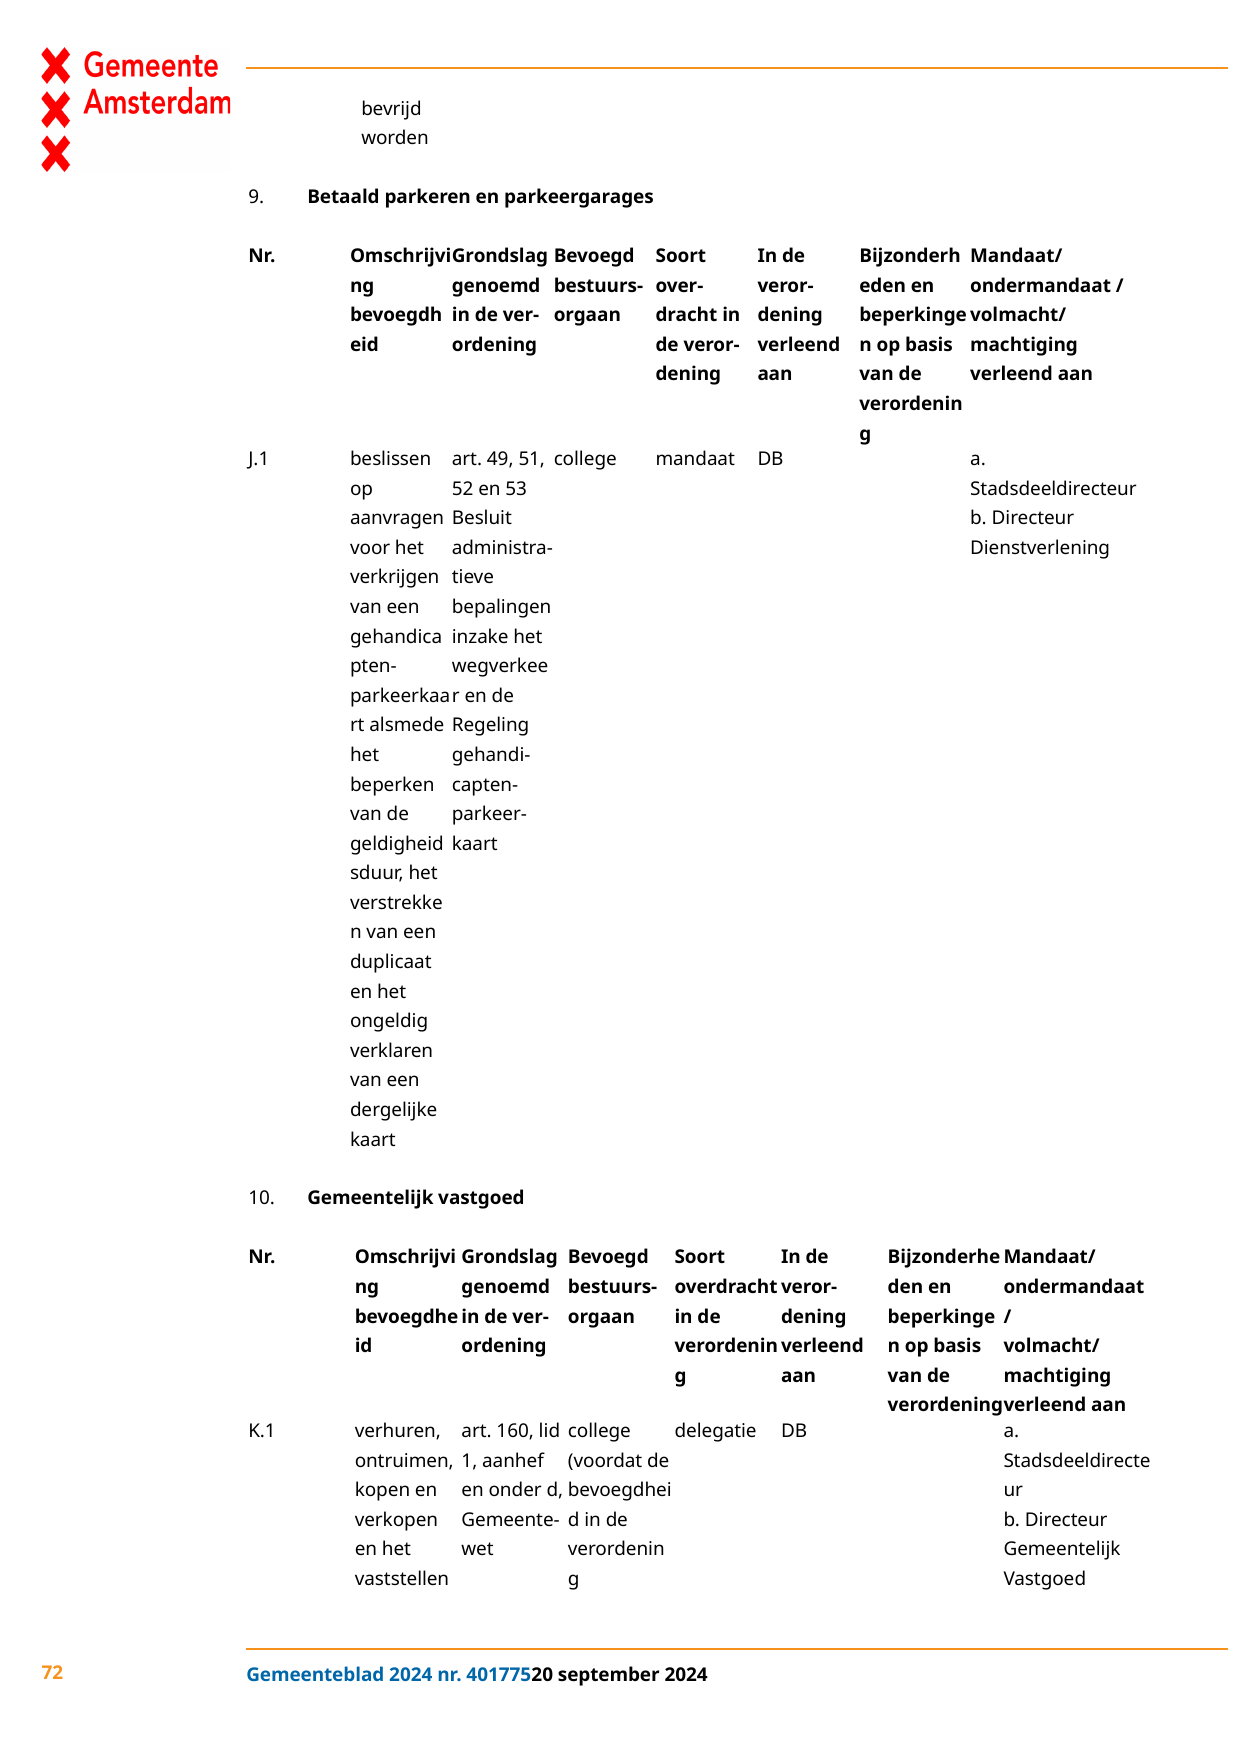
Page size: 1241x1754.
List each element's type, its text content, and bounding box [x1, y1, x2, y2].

table_cell delegatie [674, 1417, 781, 1591]
table_cell DB [781, 1417, 887, 1591]
table_cell K.1 [248, 1417, 354, 1591]
table_cell verhuren, ontruimen, kopen en verkopen en het vaststellen [355, 1417, 461, 1591]
table_header Nr. [248, 213, 350, 445]
table_header Bevoegd bestuurs-orgaan [568, 1214, 674, 1417]
table_cell [1039, 95, 1152, 150]
table_cell [248, 95, 361, 150]
table_cell [700, 95, 813, 150]
table_cell DB [757, 445, 859, 1152]
table_cell [813, 95, 926, 150]
table_header Omschrijving bevoegdheid [355, 1214, 461, 1417]
table_header In de veror-dening verleend aan [781, 1214, 887, 1417]
picture [41, 47, 231, 172]
table_header Soort overdracht in de verordening [674, 1214, 781, 1417]
table_cell [587, 95, 700, 150]
table_cell art. 160, lid 1, aanhef en onder d, Gemeente-wet [461, 1417, 568, 1591]
table_header Omschrijving bevoegdheid [350, 213, 452, 445]
table_cell bevrijd worden [361, 95, 474, 150]
table_header Bevoegd bestuurs-orgaan [554, 213, 655, 445]
table_cell [474, 95, 587, 150]
table_header Mandaat/ ondermandaat / volmacht/machtiging verleend aan [970, 213, 1152, 445]
table_cell [926, 95, 1038, 150]
table_cell a. Stadsdeeldirecteur b. Directeur Gemeentelijk Vastgoed [1003, 1417, 1152, 1591]
table_cell [859, 445, 970, 1152]
table_cell college [554, 445, 655, 1152]
table_header Bijzonderheden en beperkingen op basis van de verordening [859, 213, 970, 445]
table_cell J.1 [248, 445, 350, 1152]
table_cell art. 49, 51, 52 en 53 Besluit administra-tieve bepalingen inzake het wegverkeer en de Regeling gehandi-capten- parkeer- kaart [452, 445, 553, 1152]
table_header Bijzonderheden en beperkingen op basis van de verordening [888, 1214, 1003, 1417]
table_cell college (voordat de bevoegdheid in de verordening [568, 1417, 674, 1591]
table_cell mandaat [655, 445, 757, 1152]
table_header Grondslag genoemd in de ver-ordening [452, 213, 553, 445]
list Gemeentelijk vastgoed [248, 1184, 1152, 1210]
table_cell a. Stadsdeeldirecteur b. Directeur Dienstverlening [970, 445, 1152, 1152]
table_cell [888, 1417, 1003, 1591]
list Betaald parkeren en parkeergarages [248, 183, 1152, 209]
table_header In de veror-dening verleend aan [757, 213, 859, 445]
table_header Mandaat/ ondermandaat / volmacht/machtiging verleend aan [1003, 1214, 1152, 1417]
table_cell beslissen op aanvragen voor het verkrijgen van een gehandicapten- parkeerkaart alsmede het beperken van de geldigheidsduur, het verstrekken van een duplicaat en het ongeldig verklaren van een dergelijke kaart [350, 445, 452, 1152]
table_header Nr. [248, 1214, 354, 1417]
table_header Soort over-dracht in de veror-dening [655, 213, 757, 445]
table_header Grondslag genoemd in de ver-ordening [461, 1214, 568, 1417]
